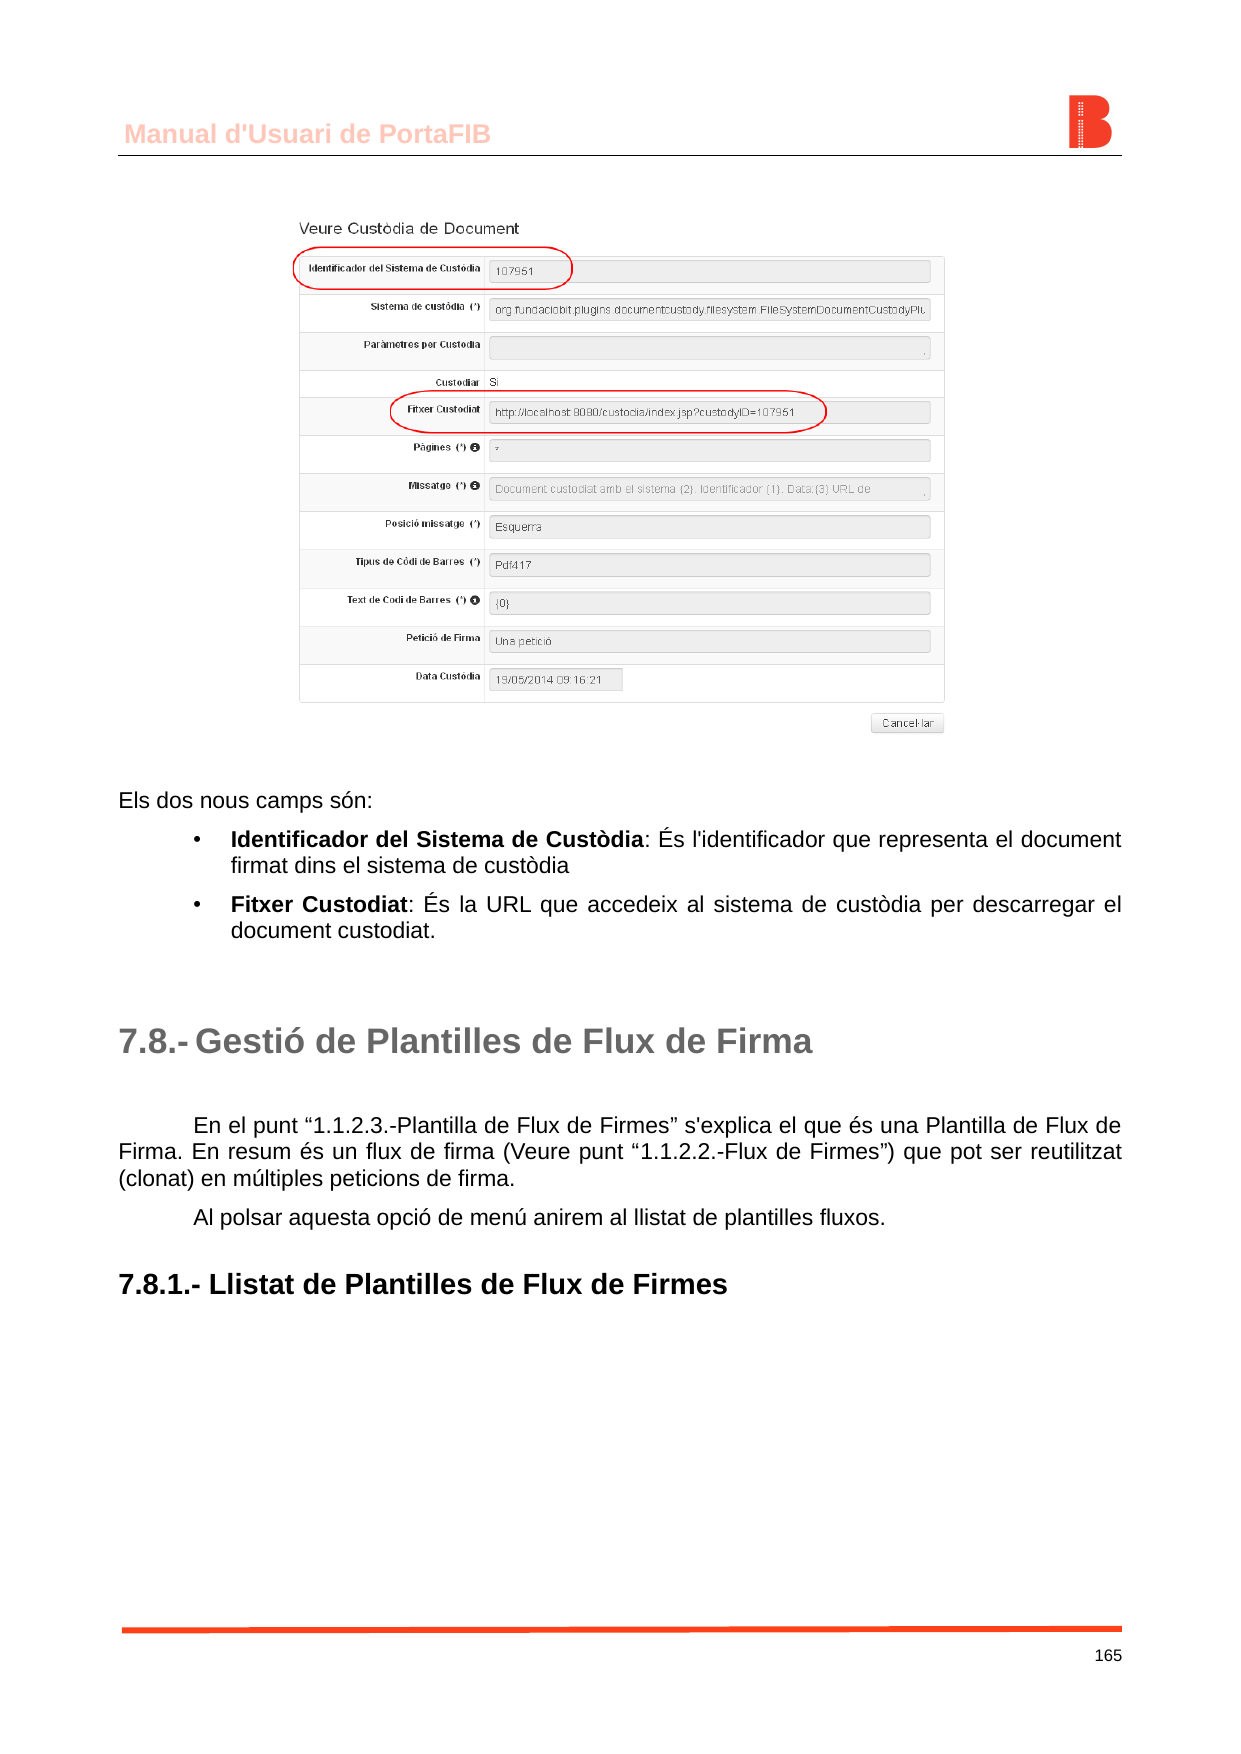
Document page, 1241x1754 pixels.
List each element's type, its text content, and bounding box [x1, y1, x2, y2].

text Al polsar aquesta opció de menú anirem al llistat de plantilles fluxos. [118, 1203, 1122, 1230]
list Fitxer Custodiat: És la URL que accedeix al sistema de custòdia per descarregar el document custodiat. [193, 891, 1122, 943]
text En el punt “1.1.2.3Plantilla de Flux de Firmes” s'explica el que és una Plantilla de Flux de Firma. En resum és un flux de firma (Veure punt “1.1.2.2Flux de Firmes”) que pot ser reutilitzat (clonat) en múltiples peticions de firma. [118, 1112, 1122, 1191]
subtitle Llistat de Plantilles de Flux de Firmes [118, 1267, 1122, 1301]
list Identificador del Sistema de Custòdia: És l'identificador que representa el document firmat dins el sistema de custòdia [193, 826, 1122, 878]
picture [292, 215, 948, 736]
subtitle Gestió de Plantilles de Flux de Firma [118, 1020, 1122, 1061]
picture [1063, 94, 1117, 150]
text Els dos nous camps són: [118, 787, 1122, 813]
